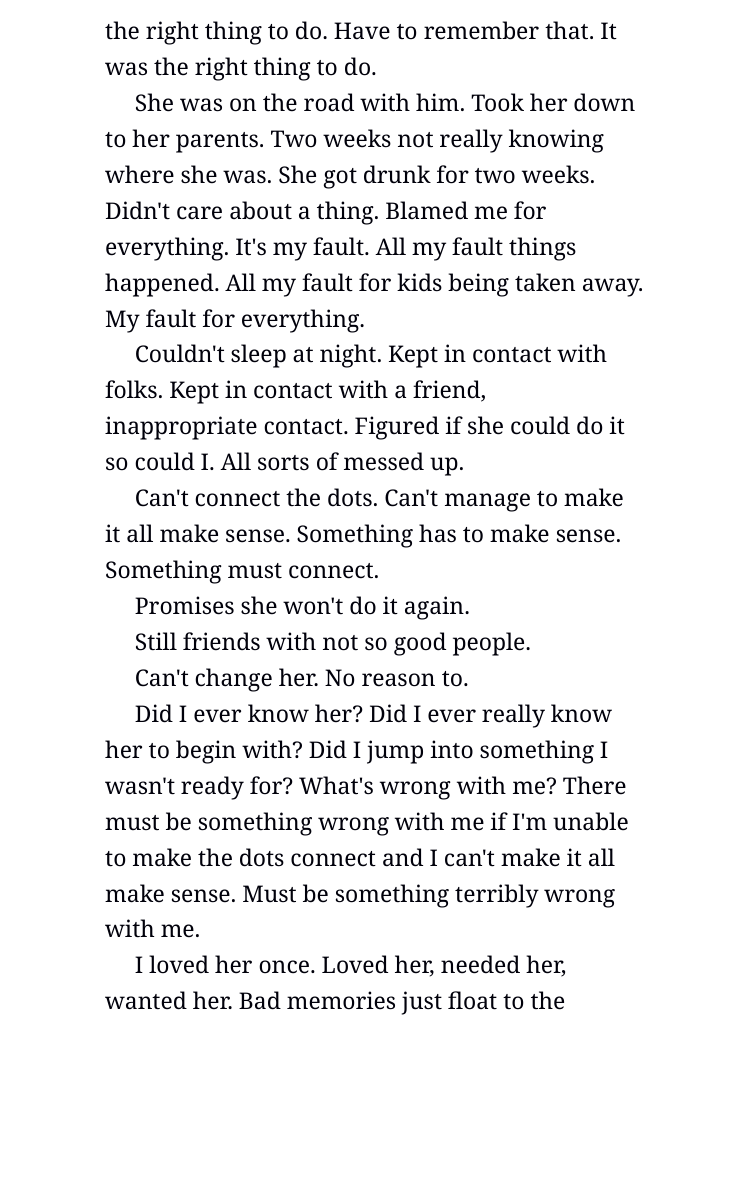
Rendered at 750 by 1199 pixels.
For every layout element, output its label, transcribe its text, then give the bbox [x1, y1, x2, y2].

text Couldn't sleep at night. Kept in contact with folks. Kept in contact with a friend, inappropriate contact. Figured if she could do it so could I. All sorts of messed up. [105, 338, 645, 477]
text Can't change her. No reason to. [105, 662, 645, 693]
text Can't connect the dots. Can't manage to make it all make sense. Something has to make sense. Something must connect. [105, 482, 645, 585]
text She was on the road with him. Took her down to her parents. Two weeks not really knowing where she was. She got drunk for two weeks. Didn't care about a thing. Blamed me for everything. It's my fault. All my fault things happened. All my fault for kids being taken away. My fault for everything. [105, 87, 645, 334]
text I loved her once. Loved her, needed her, wanted her. Bad memories just float to the [105, 949, 645, 1017]
text Promises she won't do it again. [105, 590, 645, 621]
text Did I ever know her? Did I ever really know her to begin with? Did I jump into something I wasn't ready for? What's wrong with me? There must be something wrong with me if I'm unable to make the dots connect and I can't make it all make sense. Must be something terribly wrong with me. [105, 698, 645, 945]
text Still friends with not so good people. [105, 626, 645, 657]
text the right thing to do. Have to remember that. It was the right thing to do. [105, 15, 645, 82]
